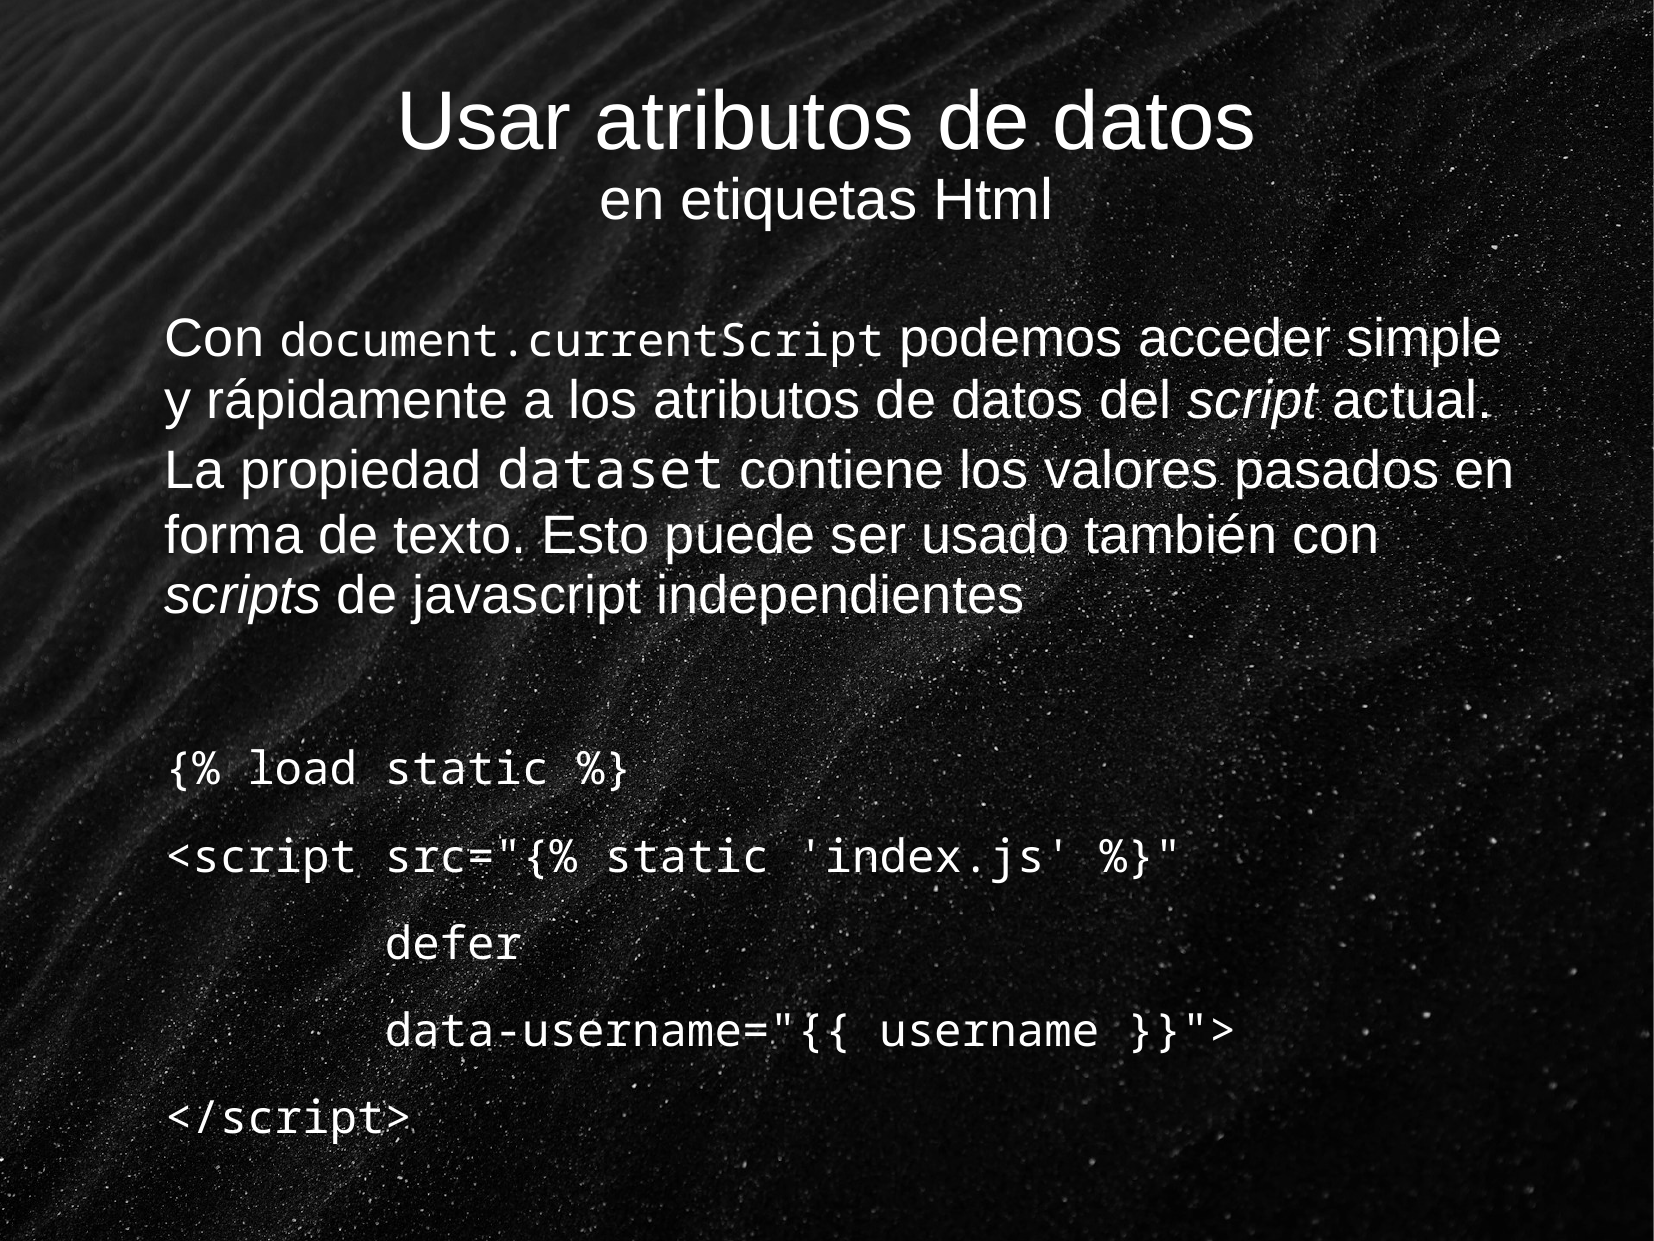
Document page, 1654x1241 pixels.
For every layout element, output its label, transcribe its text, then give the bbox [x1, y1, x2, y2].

text_box Con document.currentScript podemos acceder simple y rápidamente a los atributos de datos del script actual. La propiedad dataset contiene los valores pasados en forma de texto. Esto puede ser usado también con scripts de javascript independientes {% load static %} <script src="{% static 'index.js' %}" defer data-username="{{ username }}"> </script> [150, 300, 1538, 1126]
picture [0, 0, 1654, 1241]
title Usar atributos de datos en etiquetas Html [82, 49, 1571, 257]
